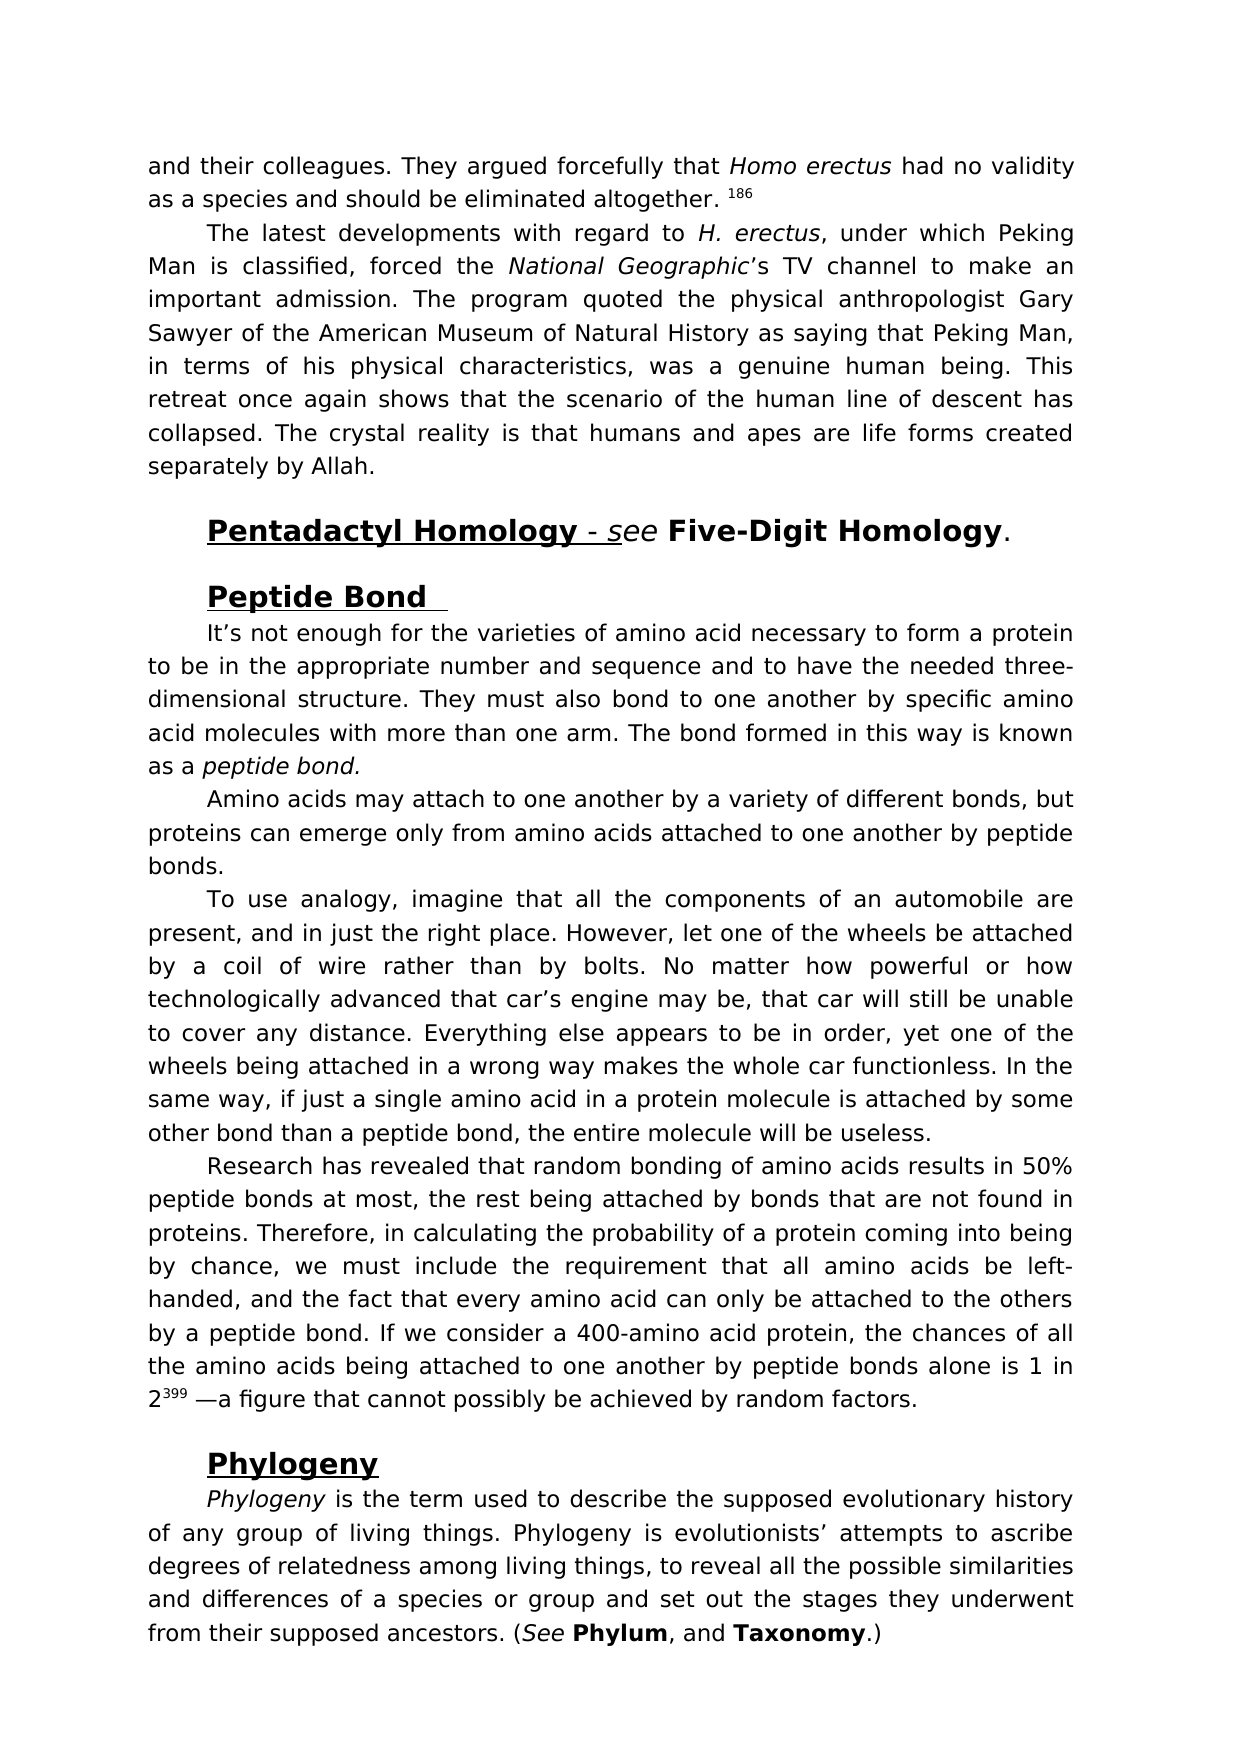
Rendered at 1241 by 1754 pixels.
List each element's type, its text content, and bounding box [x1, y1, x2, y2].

text It’s not enough for the varieties of amino acid necessary to form a protein to be in the appropriate number and sequence and to have the needed three-dimensional structure. They must also bond to one another by specific amino acid molecules with more than one arm. The bond formed in this way is known as a peptide bond. [148, 614, 1075, 781]
text Research has revealed that random bonding of amino acids results in 50% peptide bonds at most, the rest being attached by bonds that are not found in proteins. Therefore, in calculating the probability of a protein coming into being by chance, we must include the requirement that all amino acids be left-handed, and the fact that every amino acid can only be attached to the others by a peptide bond. If we consider a 400-amino acid protein, the chances of all the amino acids being attached to one another by peptide bonds alone is 1 in 2399 —a figure that cannot possibly be achieved by random factors. [148, 1148, 1075, 1414]
text Pentadactyl Homology - see Five-Digit Homology. [148, 514, 1075, 548]
text and their colleagues. They argued forcefully that Homo erectus had no validity as a species and should be eliminated altogether. ­186 [148, 148, 1075, 214]
text To use analogy, imagine that all the components of an automobile are present, and in just the right place. However, let one of the wheels be attached by a coil of wire rather than by bolts. No matter how powerful or how technologically advanced that car’s engine may be, that car will still be unable to cover any distance. Everything else appears to be in order, yet one of the wheels being attached in a wrong way makes the whole car functionless. In the same way, if just a single amino acid in a protein molecule is attached by some other bond than a peptide bond, the entire molecule will be useless. [148, 881, 1075, 1148]
text Amino acids may attach to one another by a variety of different bonds, but proteins can emerge only from amino acids attached to one another by peptide bonds. [148, 781, 1075, 881]
text The latest developments with regard to H. erectus, under which Peking Man is classified, forced the National Geographic’s TV channel to make an important admission. The program quoted the physical anthropologist Gary Sawyer of the American Museum of Natural History as saying that Peking Man, in terms of his physical characteristics, was a genuine human being. This retreat once again shows that the scenario of the human line of descent has collapsed. The crystal reality is that humans and apes are life forms created separately by Allah. [148, 214, 1075, 481]
text Phylogeny [148, 1448, 1075, 1481]
text Phylogeny is the term used to describe the supposed evolutionary history of any group of living things. Phylogeny is evolutionists’ attempts to ascribe degrees of relatedness among living things, to reveal all the possible similarities and differences of a species or group and set out the stages they underwent from their supposed ancestors. (See Phylum, and Taxonomy.) [148, 1481, 1075, 1648]
text Peptide Bond [148, 581, 1075, 614]
